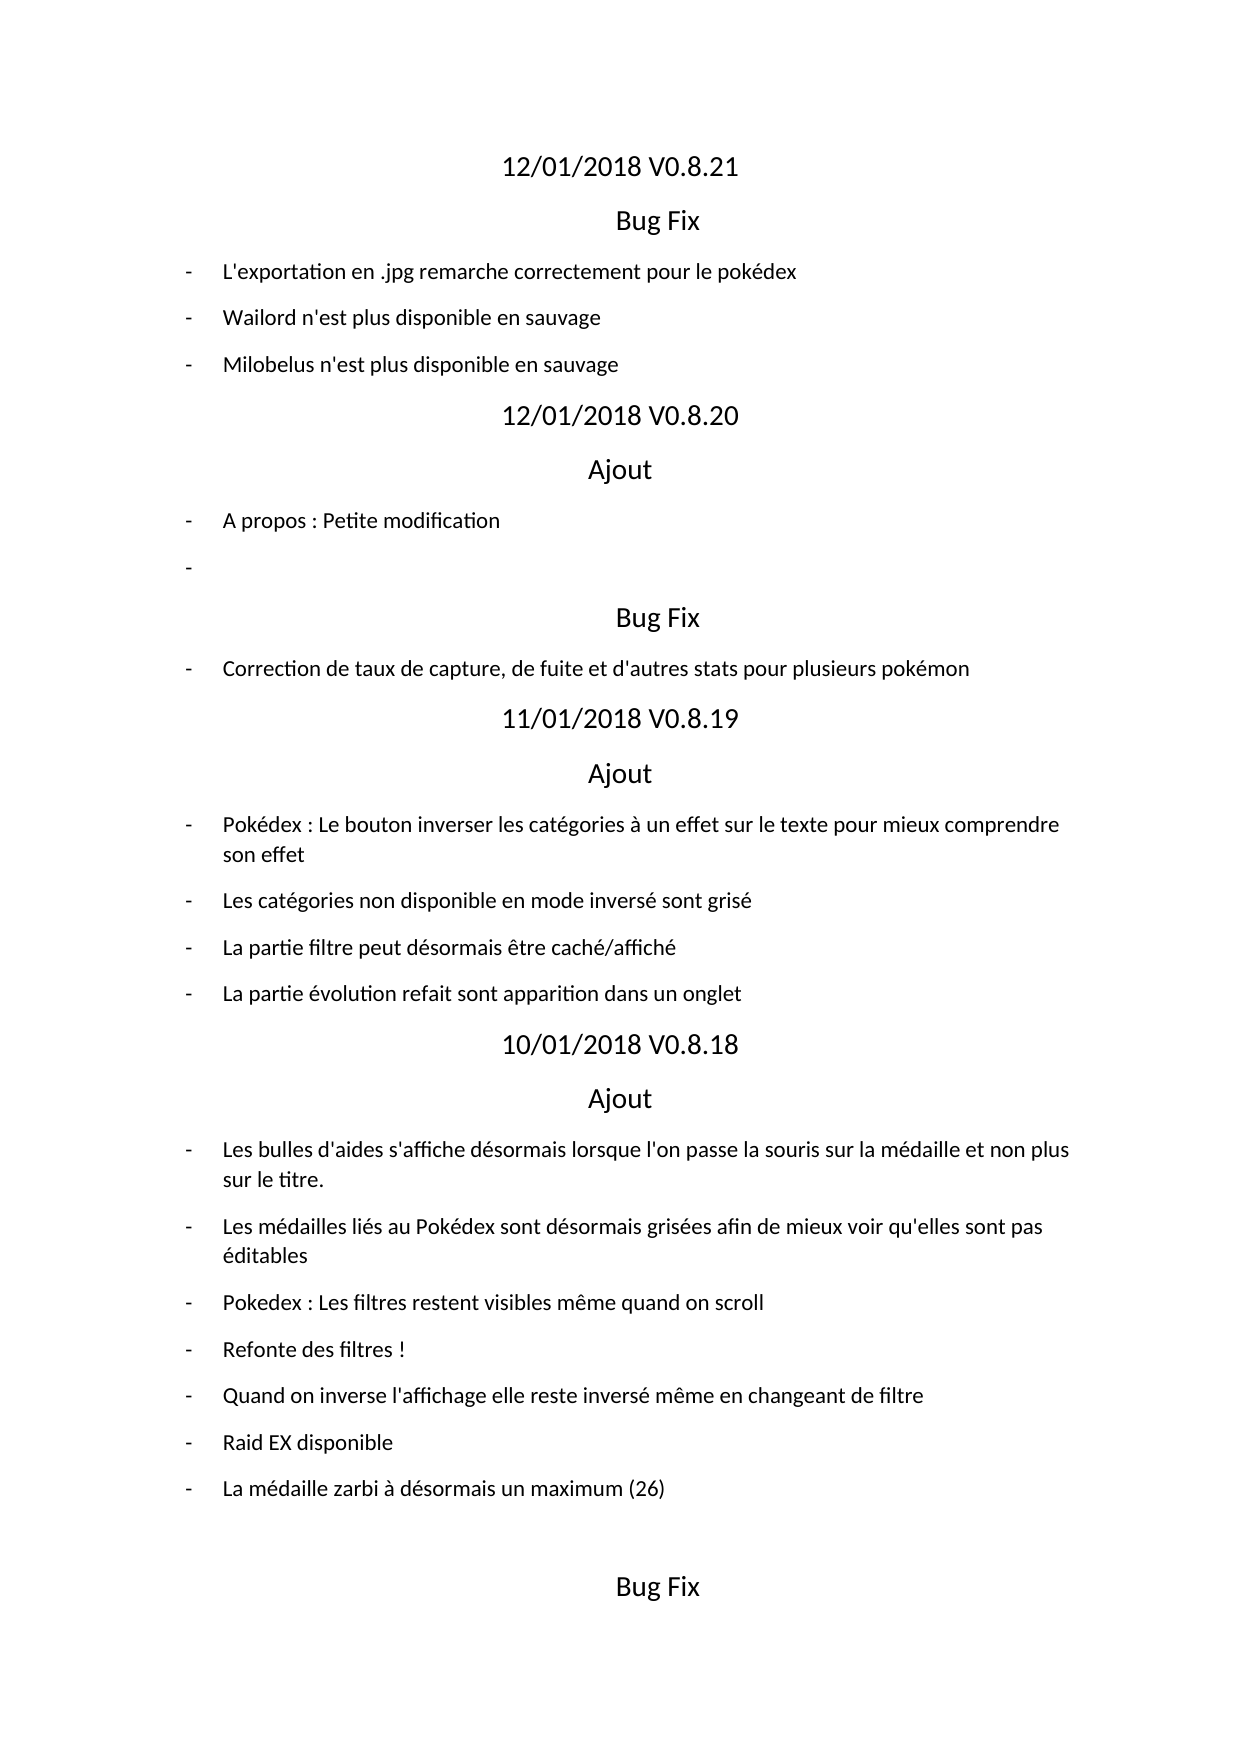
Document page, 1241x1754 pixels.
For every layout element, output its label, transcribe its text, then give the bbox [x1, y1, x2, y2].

list Bug Fix [185, 202, 1093, 238]
list A propos : Petite modification [185, 506, 1093, 534]
list Les catégories non disponible en mode inversé sont grisé [185, 886, 1093, 914]
text Ajout [148, 755, 1093, 791]
text Ajout [148, 451, 1093, 487]
list Les bulles d'aides s'affiche désormais lorsque l'on passe la souris sur la médaille et non plus sur le titre. [185, 1135, 1093, 1193]
text 10/01/2018 V0.8.18 [148, 1026, 1093, 1062]
list Pokédex : Le bouton inverser les catégories à un effet sur le texte pour mieux comprendre son effet [185, 810, 1093, 868]
list Raid EX disponible [185, 1428, 1093, 1456]
list La partie filtre peut désormais être caché/affiché [185, 933, 1093, 961]
list Les médailles liés au Pokédex sont désormais grisées afin de mieux voir qu'elles sont pas éditables [185, 1212, 1093, 1270]
list Pokedex : Les filtres restent visibles même quand on scroll [185, 1288, 1093, 1316]
list Correction de taux de capture, de fuite et d'autres stats pour plusieurs pokémon [185, 654, 1093, 682]
list Refonte des filtres ! [185, 1335, 1093, 1363]
text 11/01/2018 V0.8.19 [148, 700, 1093, 736]
text 12/01/2018 V0.8.21 [148, 148, 1093, 183]
list Milobelus n'est plus disponible en sauvage [185, 350, 1093, 378]
list Wailord n'est plus disponible en sauvage [185, 303, 1093, 332]
list Bug Fix [185, 1568, 1093, 1603]
list La partie évolution refait sont apparition dans un onglet [185, 979, 1093, 1007]
text 12/01/2018 V0.8.20 [148, 397, 1093, 432]
list Bug Fix [185, 599, 1093, 635]
list Quand on inverse l'affichage elle reste inversé même en changeant de filtre [185, 1381, 1093, 1409]
text Ajout [148, 1081, 1093, 1116]
list La médaille zarbi à désormais un maximum (26) [185, 1474, 1093, 1502]
list L'exportation en .jpg remarche correctement pour le pokédex [185, 257, 1093, 285]
